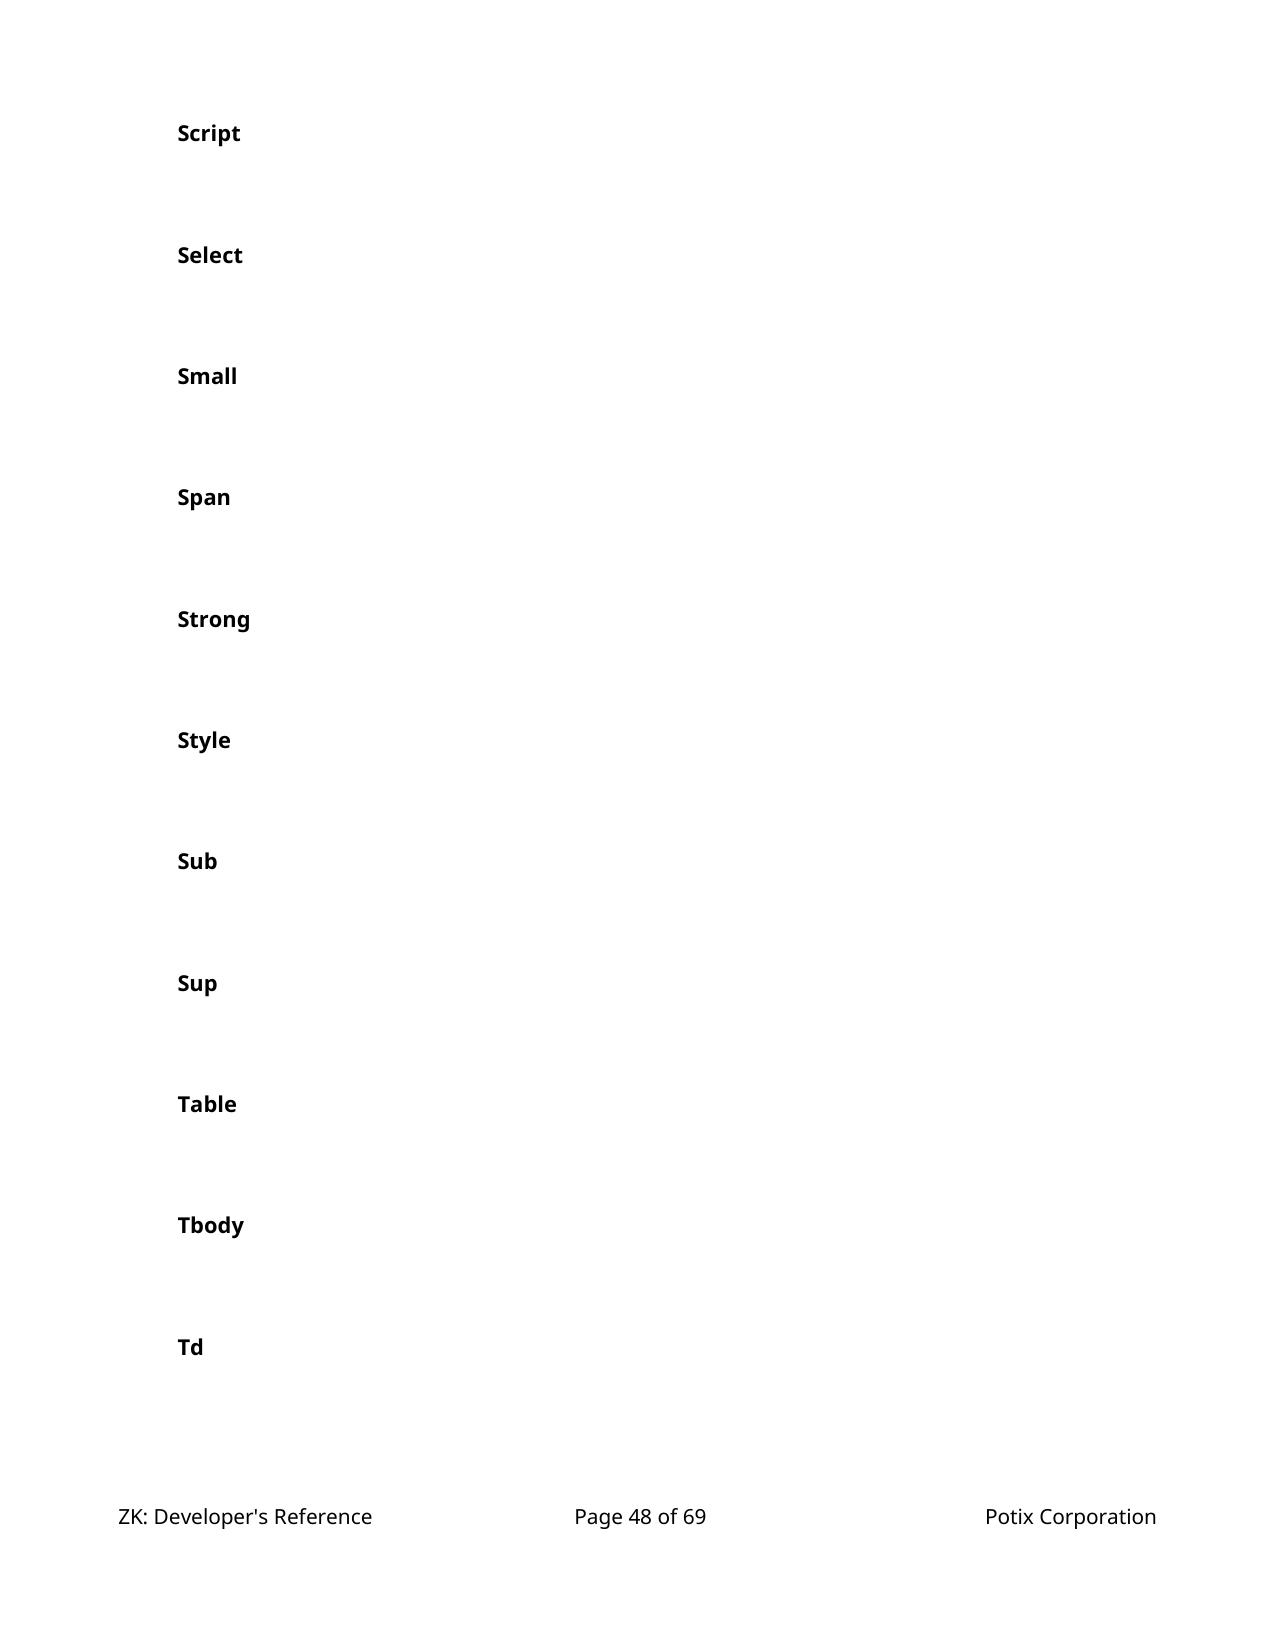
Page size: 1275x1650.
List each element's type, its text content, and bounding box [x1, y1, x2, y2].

subtitle Td [177, 1332, 1157, 1362]
subtitle Table [177, 1089, 1157, 1119]
subtitle Select [177, 239, 1157, 269]
subtitle Sup [177, 968, 1157, 998]
subtitle Tbody [177, 1210, 1157, 1240]
subtitle Script [177, 118, 1157, 148]
subtitle Strong [177, 603, 1157, 633]
subtitle Small [177, 361, 1157, 391]
subtitle Sub [177, 846, 1157, 876]
subtitle Style [177, 725, 1157, 755]
subtitle Span [177, 482, 1157, 512]
